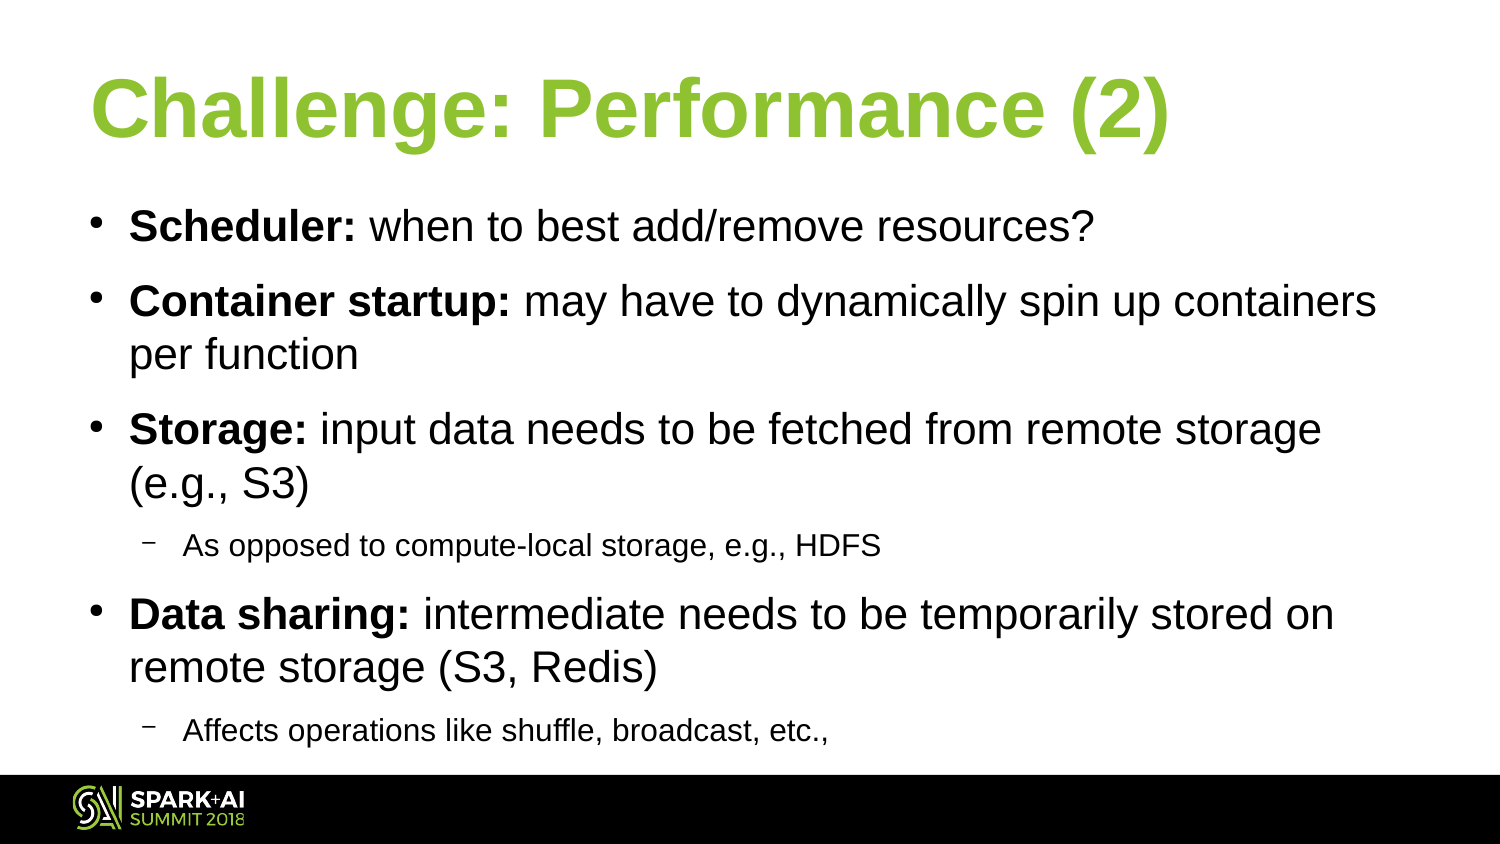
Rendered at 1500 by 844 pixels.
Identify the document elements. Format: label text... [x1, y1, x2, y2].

title Challenge: Performance (2) [75, 33, 1426, 175]
list Scheduler: when to best add/remove resources? Container startup: may have to dynamically spin up containers per function Storage: input data needs to be fetched from remote storage (e.g., S3) As opposed to compute-local storage, e.g., HDFS Data sharing: intermediate needs to be temporarily stored on remote storage (S3, Redis) Affects operations like shuffle, broadcast, etc., [75, 196, 1425, 754]
